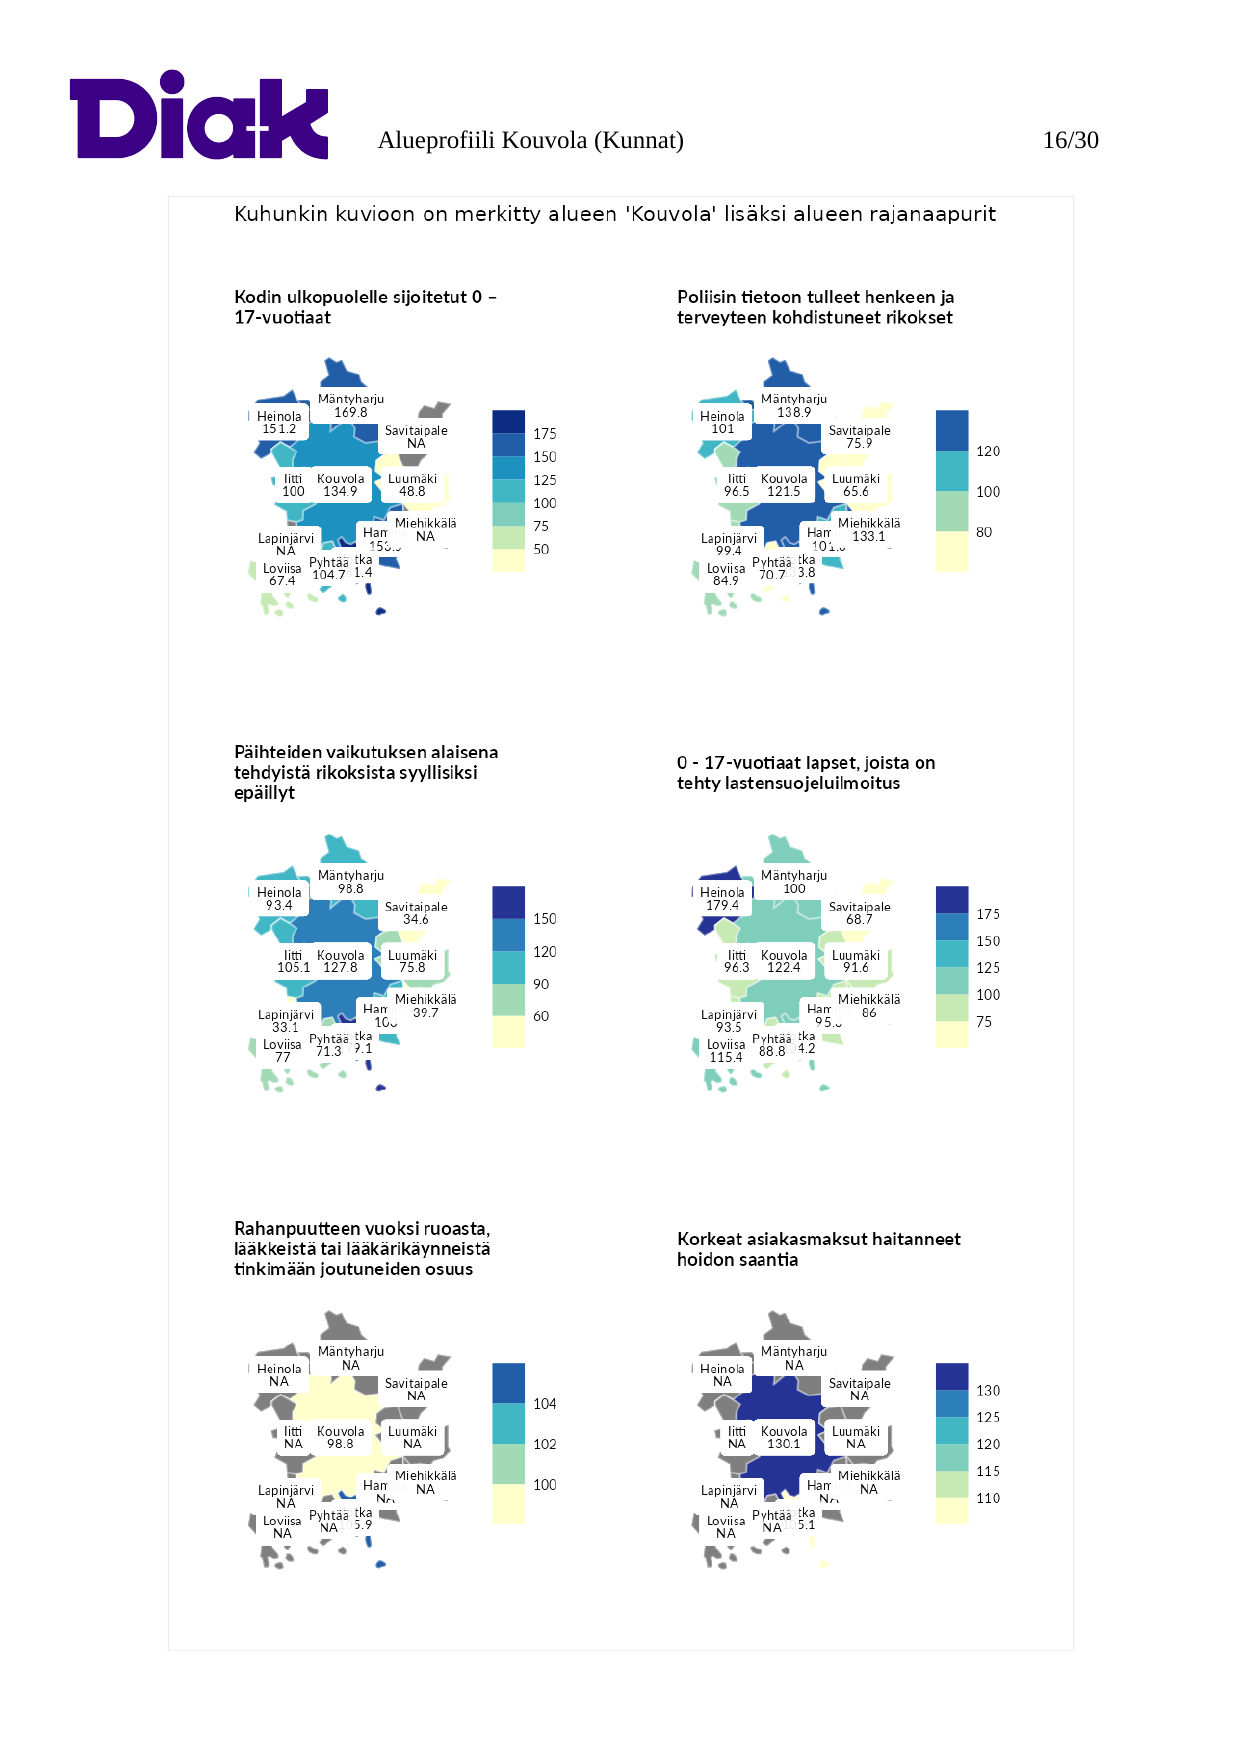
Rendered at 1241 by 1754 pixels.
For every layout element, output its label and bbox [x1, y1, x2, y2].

picture [61, 196, 1179, 1651]
